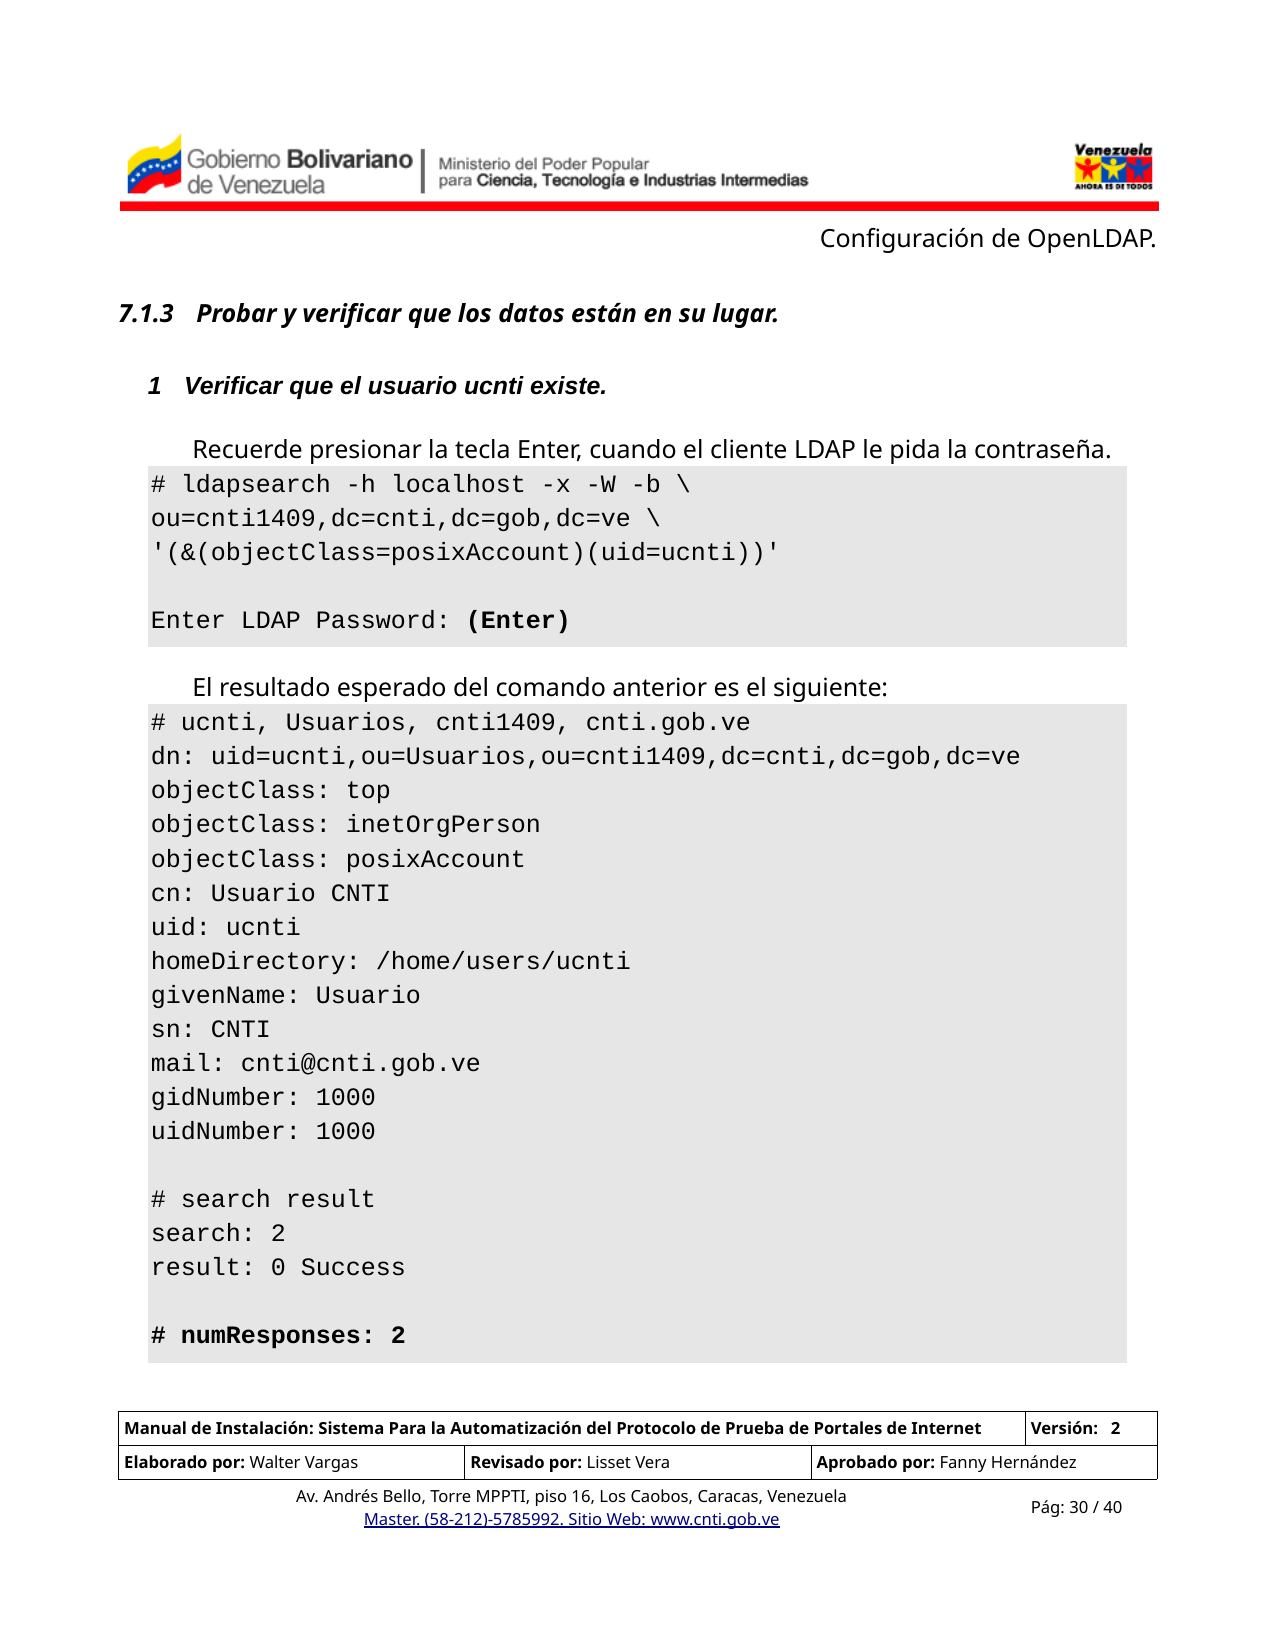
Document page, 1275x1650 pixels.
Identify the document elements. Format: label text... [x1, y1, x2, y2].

text objectClass: top [148, 772, 1127, 806]
text # ldapsearch -h localhost -x -W -b \ [148, 466, 1127, 500]
text '(&(objectClass=posixAccount)(uid=ucnti))' [148, 534, 1127, 568]
text mail: cnti@cnti.gob.ve [148, 1045, 1127, 1079]
text # ucnti, Usuarios, cnti1409, cnti.gob.ve [148, 704, 1127, 738]
text uid: ucnti [148, 908, 1127, 943]
text objectClass: posixAccount [148, 840, 1127, 874]
text result: 0 Success [148, 1249, 1127, 1283]
text dn: uid=ucnti,ou=Usuarios,ou=cnti1409,dc=cnti,dc=gob,dc=ve [148, 738, 1127, 772]
text uidNumber: 1000 [148, 1113, 1127, 1147]
subtitle Verificar que el usuario ucnti existe. [148, 371, 1157, 400]
picture [120, 125, 1159, 211]
text givenName: Usuario [148, 977, 1127, 1011]
text sn: CNTI [148, 1011, 1127, 1045]
text homeDirectory: /home/users/ucnti [148, 943, 1127, 977]
text El resultado esperado del comando anterior es el siguiente: [118, 647, 1157, 704]
text ou=cnti1409,dc=cnti,dc=gob,dc=ve \ [148, 500, 1127, 534]
text gidNumber: 1000 [148, 1079, 1127, 1113]
text Recuerde presionar la tecla Enter, cuando el cliente LDAP le pida la contraseña. [118, 412, 1157, 466]
text objectClass: inetOrgPerson [148, 806, 1127, 840]
text Enter LDAP Password: (Enter) [148, 602, 1127, 639]
subtitle Probar y verificar que los datos están en su lugar. [118, 295, 1157, 329]
text # numResponses: 2 [148, 1317, 1127, 1354]
text cn: Usuario CNTI [148, 874, 1127, 908]
text search: 2 [148, 1215, 1127, 1249]
text # search result [148, 1181, 1127, 1215]
